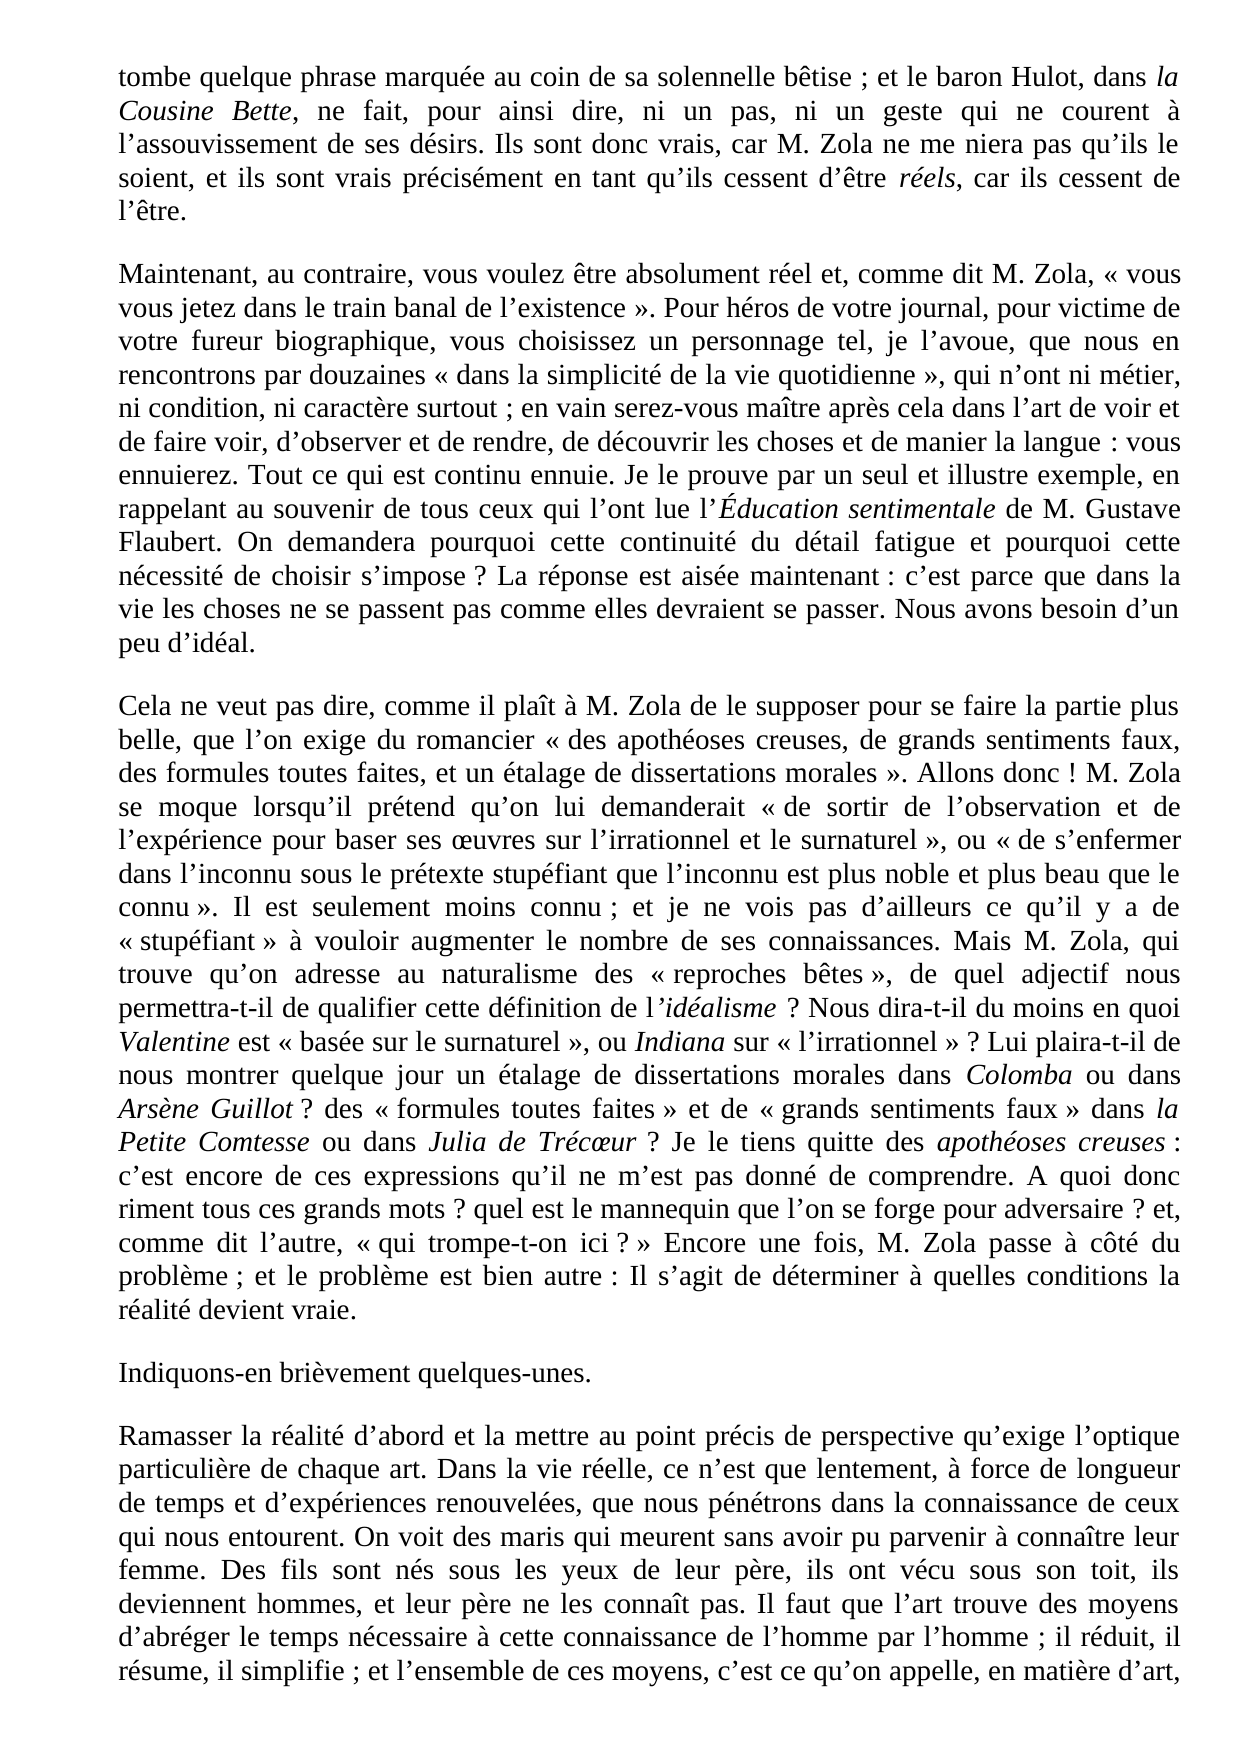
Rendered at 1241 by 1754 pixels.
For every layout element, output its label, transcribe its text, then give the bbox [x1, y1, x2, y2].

text Maintenant, au contraire, vous voulez être absolument réel et, comme dit M. Zola, « vous vous jetez dans le train banal de l’existence ». Pour héros de votre journal, pour victime de votre fureur biographique, vous choisissez un personnage tel, je l’avoue, que nous en rencontrons par douzaines « dans la simplicité de la vie quotidienne », qui n’ont ni métier, ni condition, ni caractère surtout ; en vain serez-vous maître après cela dans l’art de voir et de faire voir, d’observer et de rendre, de découvrir les choses et de manier la langue : vous ennuierez. Tout ce qui est continu ennuie. Je le prouve par un seul et illustre exemple, en rappelant au souvenir de tous ceux qui l’ont lue l’Éducation sentimentale de M. Gustave Flaubert. On demandera pourquoi cette continuité du détail fatigue et pourquoi cette nécessité de choisir s’impose ? La réponse est aisée maintenant : c’est parce que dans la vie les choses ne se passent pas comme elles devraient se passer. Nous avons besoin d’un peu d’idéal. [118, 256, 1181, 659]
text tombe quelque phrase marquée au coin de sa solennelle bêtise ; et le baron Hulot, dans la Cousine Bette, ne fait, pour ainsi dire, ni un pas, ni un geste qui ne courent à l’assouvissement de ses désirs. Ils sont donc vrais, car M. Zola ne me niera pas qu’ils le soient, et ils sont vrais précisément en tant qu’ils cessent d’être réels, car ils cessent de l’être. [118, 59, 1181, 227]
text Ramasser la réalité d’abord et la mettre au point précis de perspective qu’exige l’optique particulière de chaque art. Dans la vie réelle, ce n’est que lentement, à force de longueur de temps et d’expériences renouvelées, que nous pénétrons dans la connaissance de ceux qui nous entourent. On voit des maris qui meurent sans avoir pu parvenir à connaître leur femme. Des fils sont nés sous les yeux de leur père, ils ont vécu sous son toit, ils deviennent hommes, et leur père ne les connaît pas. Il faut que l’art trouve des moyens d’abréger le temps nécessaire à cette connaissance de l’homme par l’homme ; il réduit, il résume, il simplifie ; et l’ensemble de ces moyens, c’est ce qu’on appelle, en matière d’art, [118, 1418, 1181, 1686]
text Cela ne veut pas dire, comme il plaît à M. Zola de le supposer pour se faire la partie plus belle, que l’on exige du romancier « des apothéoses creuses, de grands sentiments faux, des formules toutes faites, et un étalage de dissertations morales ». Allons donc ! M. Zola se moque lorsqu’il prétend qu’on lui demanderait « de sortir de l’observation et de l’expérience pour baser ses œuvres sur l’irrationnel et le surnaturel », ou « de s’enfermer dans l’inconnu sous le prétexte stupéfiant que l’inconnu est plus noble et plus beau que le connu ». Il est seulement moins connu ; et je ne vois pas d’ailleurs ce qu’il y a de « stupéfiant » à vouloir augmenter le nombre de ses connaissances. Mais M. Zola, qui trouve qu’on adresse au naturalisme des « reproches bêtes », de quel adjectif nous permettra-t-il de qualifier cette définition de l’idéalisme ? Nous dira-t-il du moins en quoi Valentine est « basée sur le surnaturel », ou Indiana sur « l’irrationnel » ? Lui plaira-t-il de nous montrer quelque jour un étalage de dissertations morales dans Colomba ou dans Arsène Guillot ? des « formules toutes faites » et de « grands sentiments faux » dans la Petite Comtesse ou dans Julia de Trécœur ? Je le tiens quitte des apothéoses creuses : c’est encore de ces expressions qu’il ne m’est pas donné de comprendre. A quoi donc riment tous ces grands mots ? quel est le mannequin que l’on se forge pour adversaire ? et, comme dit l’autre, « qui trompe-t-on ici ? » Encore une fois, M. Zola passe à côté du problème ; et le problème est bien autre : Il s’agit de déterminer à quelles conditions la réalité devient vraie. [118, 688, 1181, 1326]
text Indiquons-en brièvement quelques-unes. [118, 1355, 1181, 1388]
